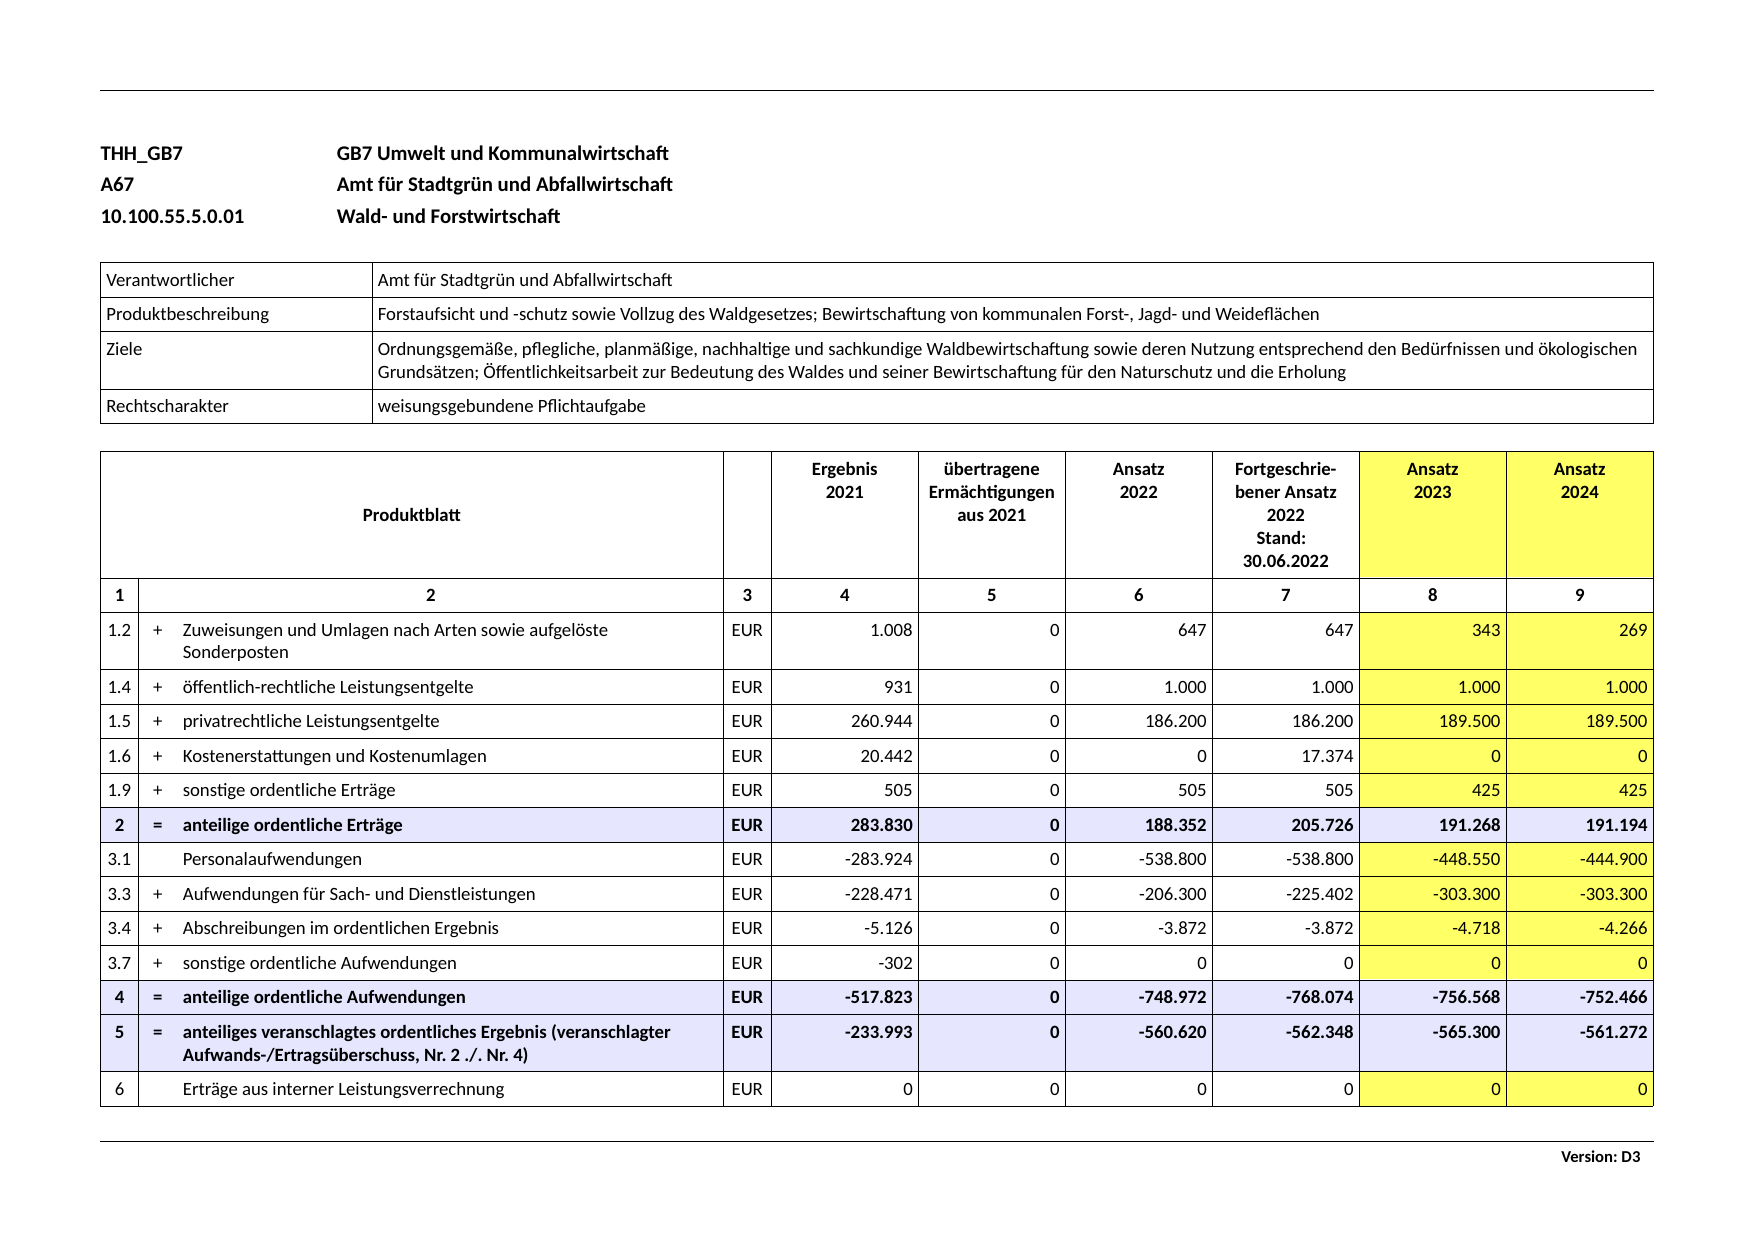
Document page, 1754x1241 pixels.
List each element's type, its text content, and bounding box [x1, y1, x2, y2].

table_cell 1.000 [1213, 670, 1359, 704]
table_cell 3.3 [101, 877, 138, 911]
table_cell 0 [919, 774, 1065, 807]
table_cell 4 [772, 579, 918, 612]
table_cell -302 [772, 946, 918, 979]
table_cell + [139, 739, 177, 773]
table_cell EUR [724, 739, 771, 773]
table_header Ansatz 2022 [1066, 452, 1212, 577]
table_cell -233.993 [772, 1015, 918, 1071]
text 10.100.55.5.0.01 Wald- und Forstwirtschaft [100, 203, 1653, 228]
table_cell EUR [724, 843, 771, 876]
table_cell 188.352 [1066, 808, 1212, 842]
table_cell = [139, 808, 177, 842]
table_cell anteilige ordentliche Erträge [177, 808, 723, 842]
table_cell Rechtscharakter [101, 390, 372, 423]
table_cell EUR [724, 877, 771, 911]
table_cell -538.800 [1213, 843, 1359, 876]
table_cell 0 [919, 946, 1065, 979]
table_cell 0 [919, 705, 1065, 738]
table_cell 189.500 [1507, 705, 1653, 738]
table_cell 3.1 [101, 843, 138, 876]
table_cell Ordnungsgemäße, pflegliche, planmäßige, nachhaltige und sachkundige Waldbewirtschaftung sowie deren Nutzung entsprechend den Bedürfnissen und ökologischen Grundsätzen; Öffentlichkeitsarbeit zur Bedeutung des Waldes und seiner Bewirtschaftung für den Naturschutz und die Erholung [373, 332, 1653, 389]
table_header Ansatz 2023 [1360, 452, 1506, 577]
table_cell -225.402 [1213, 877, 1359, 911]
table_cell Personalaufwendungen [177, 843, 723, 876]
table_cell 1.5 [101, 705, 138, 738]
table_cell -228.471 [772, 877, 918, 911]
table_cell 0 [1360, 739, 1506, 773]
table_cell [139, 1072, 177, 1106]
table_cell 0 [1507, 739, 1653, 773]
table_cell 17.374 [1213, 739, 1359, 773]
table_cell + [139, 877, 177, 911]
table_cell 0 [919, 1015, 1065, 1071]
table_cell 0 [1066, 739, 1212, 773]
table_cell 191.268 [1360, 808, 1506, 842]
table_cell + [139, 670, 177, 704]
table_cell privatrechtliche Leistungsentgelte [177, 705, 723, 738]
table_cell 0 [1360, 1072, 1506, 1106]
table_cell sonstige ordentliche Erträge [177, 774, 723, 807]
table_cell 5 [101, 1015, 138, 1071]
text THH_GB7 GB7 Umwelt und Kommunalwirtschaft [100, 140, 1653, 166]
table_cell -538.800 [1066, 843, 1212, 876]
table_cell 6 [1066, 579, 1212, 612]
table_cell 1.008 [772, 613, 918, 669]
table_cell -562.348 [1213, 1015, 1359, 1071]
table_cell 3.4 [101, 912, 138, 945]
table_cell 0 [772, 1072, 918, 1106]
table_cell anteilige ordentliche Aufwendungen [177, 981, 723, 1014]
table_cell 1.000 [1066, 670, 1212, 704]
table_header Fortgeschrie-bener Ansatz 2022 Stand: 30.06.2022 [1213, 452, 1359, 577]
table_cell EUR [724, 613, 771, 669]
table_cell -560.620 [1066, 1015, 1212, 1071]
table_cell 505 [1213, 774, 1359, 807]
table_cell -768.074 [1213, 981, 1359, 1014]
table_cell EUR [724, 1015, 771, 1071]
table_cell -303.300 [1507, 877, 1653, 911]
table_cell -444.900 [1507, 843, 1653, 876]
table_cell 186.200 [1066, 705, 1212, 738]
table_cell 2 [101, 808, 138, 842]
table_cell 5 [919, 579, 1065, 612]
table_cell -756.568 [1360, 981, 1506, 1014]
table_cell Kostenerstattungen und Kostenumlagen [177, 739, 723, 773]
table_cell Aufwendungen für Sach- und Dienstleistungen [177, 877, 723, 911]
table_cell 1.000 [1360, 670, 1506, 704]
table_cell 0 [1213, 946, 1359, 979]
table_cell EUR [724, 705, 771, 738]
table_cell Erträge aus interner Leistungsverrechnung [177, 1072, 723, 1106]
table_cell + [139, 705, 177, 738]
table_cell 647 [1213, 613, 1359, 669]
table_cell EUR [724, 774, 771, 807]
table_cell 1.4 [101, 670, 138, 704]
table_cell -752.466 [1507, 981, 1653, 1014]
table_cell + [139, 774, 177, 807]
table_cell 4 [101, 981, 138, 1014]
table_cell 505 [1066, 774, 1212, 807]
table_cell Forstaufsicht und -schutz sowie Vollzug des Waldgesetzes; Bewirtschaftung von kommunalen Forst-, Jagd- und Weideflächen [373, 298, 1653, 331]
table_cell anteiliges veranschlagtes ordentliches Ergebnis (veranschlagter Aufwands-/Ertragsüberschuss, Nr. 2 ./. Nr. 4) [177, 1015, 723, 1071]
table_cell 20.442 [772, 739, 918, 773]
table_cell 6 [101, 1072, 138, 1106]
table_cell Zuweisungen und Umlagen nach Arten sowie aufgelöste Sonderposten [177, 613, 723, 669]
table_cell 647 [1066, 613, 1212, 669]
table_cell 0 [919, 739, 1065, 773]
table_cell 0 [919, 808, 1065, 842]
table_cell 0 [919, 912, 1065, 945]
table_cell 0 [919, 1072, 1065, 1106]
table_cell -5.126 [772, 912, 918, 945]
table_cell 0 [919, 981, 1065, 1014]
table_cell 186.200 [1213, 705, 1359, 738]
table_cell 205.726 [1213, 808, 1359, 842]
table_cell 0 [919, 670, 1065, 704]
table_cell 189.500 [1360, 705, 1506, 738]
table_cell 505 [772, 774, 918, 807]
table_cell 1.2 [101, 613, 138, 669]
table_cell Produktbeschreibung [101, 298, 372, 331]
table_cell -4.266 [1507, 912, 1653, 945]
table_cell EUR [724, 670, 771, 704]
table_cell 2 [139, 579, 723, 612]
table_cell + [139, 912, 177, 945]
table_cell 1.000 [1507, 670, 1653, 704]
table_cell 269 [1507, 613, 1653, 669]
table_cell 0 [1360, 946, 1506, 979]
table_cell EUR [724, 912, 771, 945]
table_cell EUR [724, 946, 771, 979]
table_cell 283.830 [772, 808, 918, 842]
table_cell -283.924 [772, 843, 918, 876]
table_cell 0 [919, 877, 1065, 911]
table_cell 1 [101, 579, 138, 612]
table_header [724, 452, 771, 577]
table_header Ergebnis 2021 [772, 452, 918, 577]
table_cell 425 [1360, 774, 1506, 807]
table_cell + [139, 613, 177, 669]
table_cell 3 [724, 579, 771, 612]
table_cell 3.7 [101, 946, 138, 979]
table_cell 343 [1360, 613, 1506, 669]
table_header Ansatz 2024 [1507, 452, 1653, 577]
table_cell -565.300 [1360, 1015, 1506, 1071]
table_cell -4.718 [1360, 912, 1506, 945]
table_cell -303.300 [1360, 877, 1506, 911]
table_cell 1.6 [101, 739, 138, 773]
table_cell 1.9 [101, 774, 138, 807]
table_cell EUR [724, 981, 771, 1014]
table_cell 0 [1066, 946, 1212, 979]
table_header Verantwortlicher [101, 263, 372, 297]
table_cell 0 [1507, 1072, 1653, 1106]
table_cell weisungsgebundene Pflichtaufgabe [373, 390, 1653, 423]
table_cell 191.194 [1507, 808, 1653, 842]
table_cell 0 [919, 843, 1065, 876]
table_cell öffentlich-rechtliche Leistungsentgelte [177, 670, 723, 704]
table_cell 0 [1066, 1072, 1212, 1106]
table_cell = [139, 981, 177, 1014]
table_header übertragene Ermächtigungen aus 2021 [919, 452, 1065, 577]
table_cell EUR [724, 1072, 771, 1106]
table_cell + [139, 946, 177, 979]
table_cell 0 [1507, 946, 1653, 979]
table_cell -448.550 [1360, 843, 1506, 876]
table_cell Ziele [101, 332, 372, 389]
table_cell 0 [1213, 1072, 1359, 1106]
table_cell Abschreibungen im ordentlichen Ergebnis [177, 912, 723, 945]
table_cell 931 [772, 670, 918, 704]
table_cell -748.972 [1066, 981, 1212, 1014]
table_cell 8 [1360, 579, 1506, 612]
text A67 Amt für Stadtgrün und Abfallwirtschaft [100, 172, 1653, 197]
table_cell = [139, 1015, 177, 1071]
table_header Produktblatt [101, 452, 723, 577]
table_cell 425 [1507, 774, 1653, 807]
table_cell EUR [724, 808, 771, 842]
table_header Amt für Stadtgrün und Abfallwirtschaft [373, 263, 1653, 297]
table_cell -3.872 [1213, 912, 1359, 945]
table_cell sonstige ordentliche Aufwendungen [177, 946, 723, 979]
table_cell 0 [919, 613, 1065, 669]
table_cell -517.823 [772, 981, 918, 1014]
table_cell [139, 843, 177, 876]
table_cell 9 [1507, 579, 1653, 612]
table_cell -206.300 [1066, 877, 1212, 911]
table_cell 260.944 [772, 705, 918, 738]
table_cell -561.272 [1507, 1015, 1653, 1071]
table_cell 7 [1213, 579, 1359, 612]
table_cell -3.872 [1066, 912, 1212, 945]
